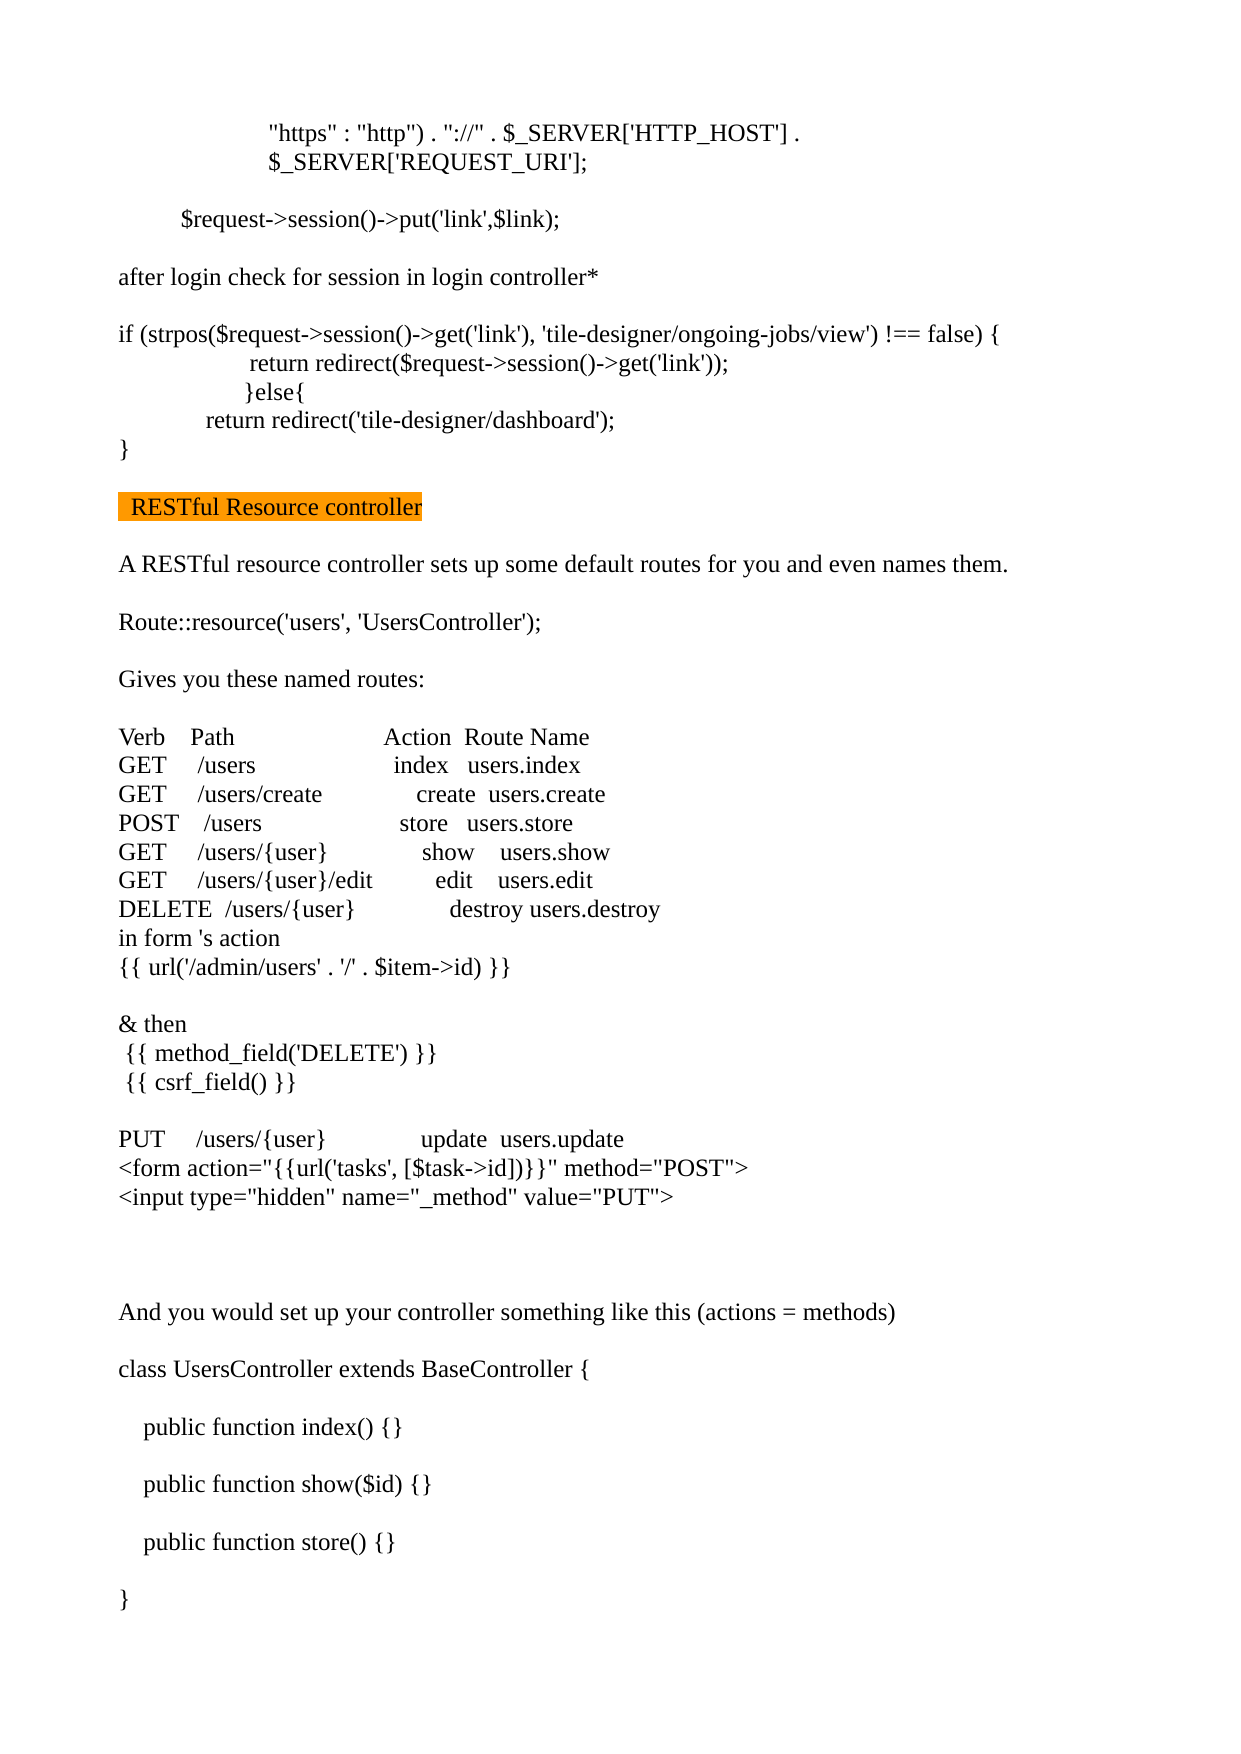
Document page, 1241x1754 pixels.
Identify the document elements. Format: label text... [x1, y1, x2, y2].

text }else{ [118, 377, 1122, 406]
text {{ method_field('DELETE') }} [118, 1038, 1122, 1067]
text {{ url('/admin/users' . '/' . $item->id) }} [118, 952, 1122, 981]
text GET /users index users.index [118, 751, 1122, 779]
text "https" : "http") . "://" . $_SERVER['HTTP_HOST'] . [118, 118, 1122, 147]
text } [118, 434, 1122, 463]
text } [118, 1584, 1122, 1613]
text Route::resource('users', 'UsersController'); [118, 607, 1122, 636]
text GET /users/create create users.create [118, 779, 1122, 808]
text <input type="hidden" name="_method" value="PUT"> [118, 1182, 1122, 1211]
text after login check for session in login controller* [118, 262, 1122, 291]
text $request->session()->put('link',$link); [118, 204, 1122, 233]
text DELETE /users/{user} destroy users.destroy [118, 894, 1122, 923]
text Verb Path Action Route Name [118, 722, 1122, 751]
text return redirect('tile-designer/dashboard'); [118, 406, 1122, 434]
text <form action="{{url('tasks', [$task->id])}}" method="POST"> [118, 1153, 1122, 1182]
text in form 's action [118, 923, 1122, 952]
text And you would set up your controller something like this (actions = methods) [118, 1297, 1122, 1326]
text RESTful Resource controller [118, 492, 1122, 521]
text A RESTful resource controller sets up some default routes for you and even names them. [118, 549, 1122, 578]
text & then [118, 1009, 1122, 1038]
text GET /users/{user} show users.show [118, 837, 1122, 866]
text if (strpos($request->session()->get('link'), 'tile-designer/ongoing-jobs/view') !== false) { [118, 319, 1122, 348]
text Gives you these named routes: [118, 664, 1122, 693]
text class UsersController extends BaseController { [118, 1354, 1122, 1383]
text POST /users store users.store [118, 808, 1122, 837]
text return redirect($request->session()->get('link')); [118, 348, 1122, 377]
text public function index() {} [118, 1412, 1122, 1441]
text GET /users/{user}/edit edit users.edit [118, 866, 1122, 894]
text $_SERVER['REQUEST_URI']; [118, 147, 1122, 176]
text public function show($id) {} [118, 1469, 1122, 1498]
text PUT /users/{user} update users.update [118, 1124, 1122, 1153]
text public function store() {} [118, 1527, 1122, 1556]
text {{ csrf_field() }} [118, 1067, 1122, 1096]
